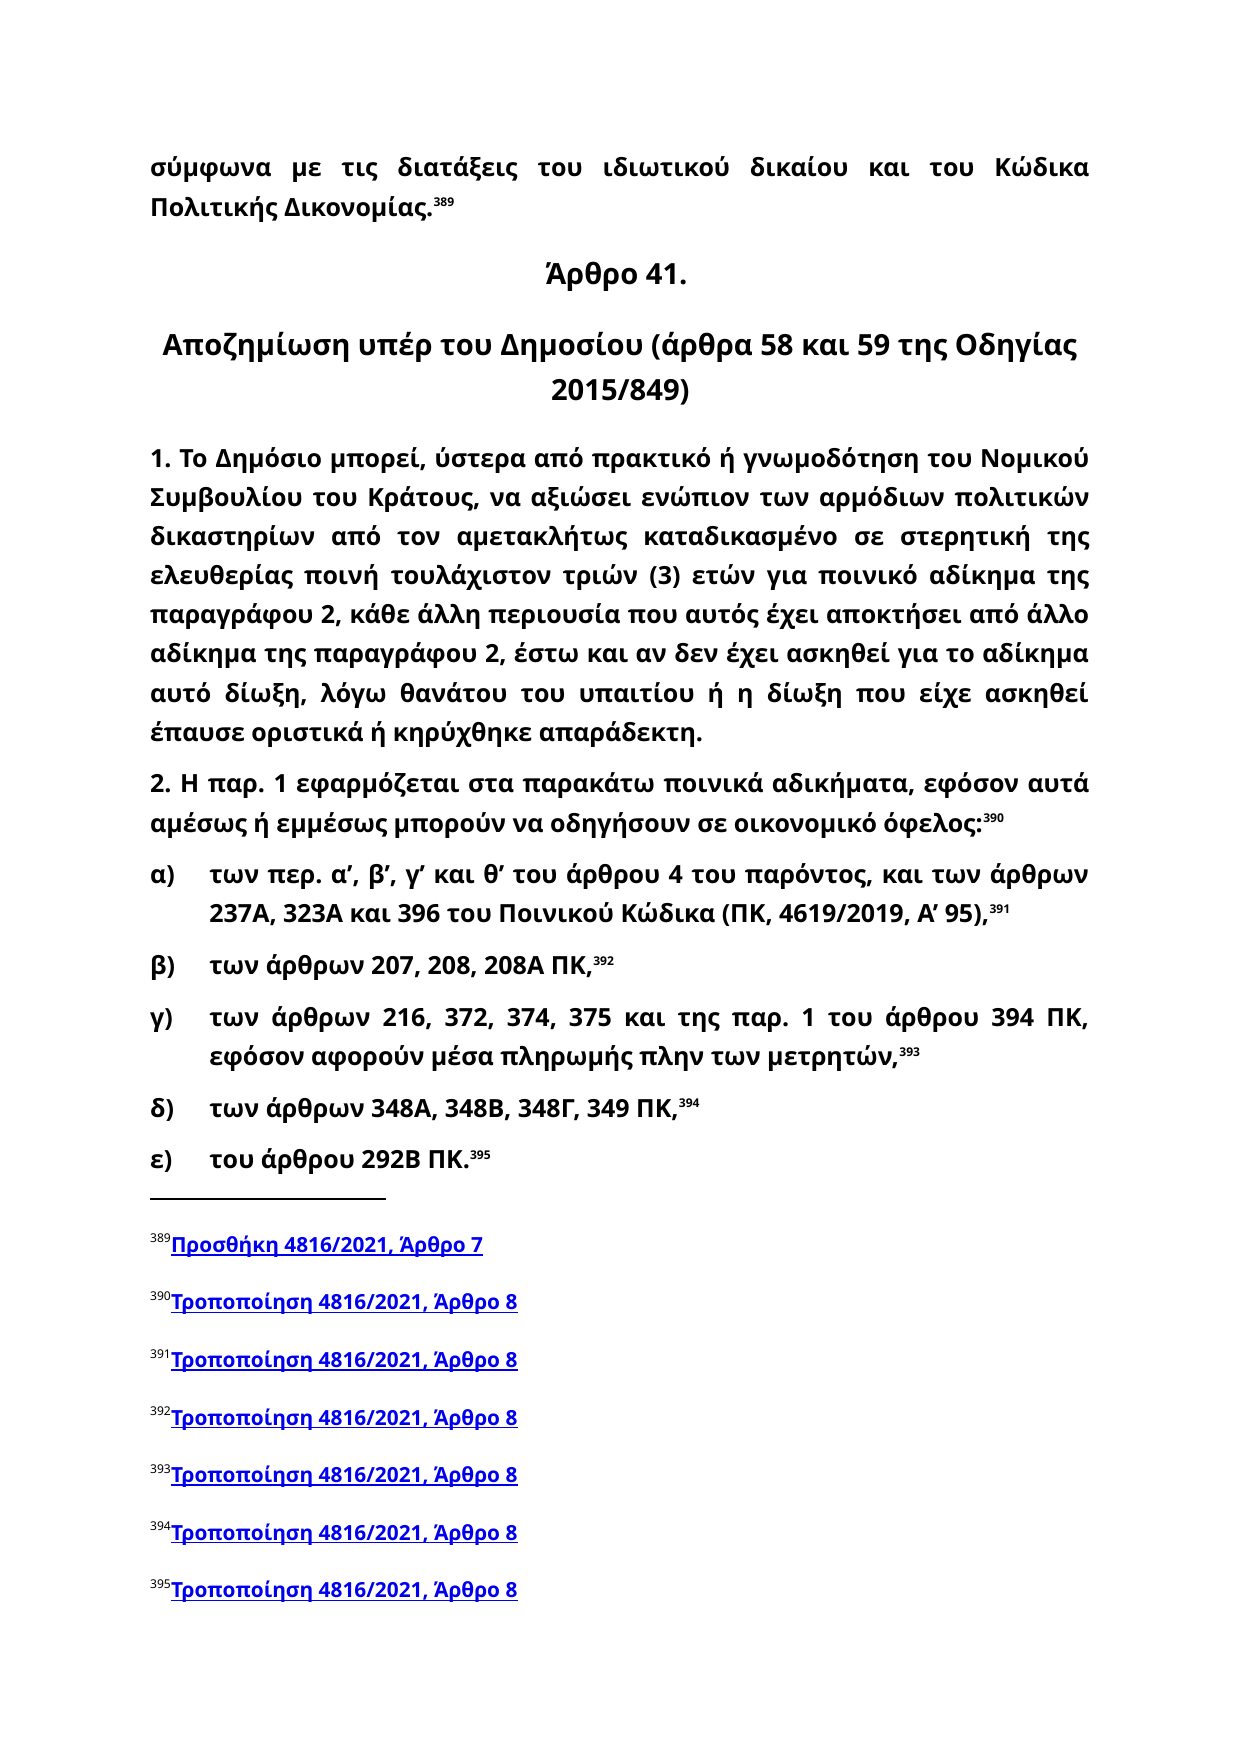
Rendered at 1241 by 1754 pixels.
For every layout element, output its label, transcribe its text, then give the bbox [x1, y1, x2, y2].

list β) των άρθρων 207, 208, 208Α ΠΚ, [150, 948, 1090, 982]
list δ) των άρθρων 348Α, 348Β, 348Γ, 349 ΠΚ, [150, 1090, 1090, 1124]
text Τροποποίηση 4816/2021, Άρθρο 8 [150, 1518, 1090, 1546]
text σύμφωνα με τις διατάξεις του ιδιωτικού δικαίου και του Κώδικα Πολιτικής Δικονομίας. [150, 150, 1090, 223]
subtitle Άρθρο 41. [150, 253, 1090, 293]
text 1. Το Δημόσιο μπορεί, ύστερα από πρακτικό ή γνωμοδότηση του Νομικού Συμβουλίου του Κράτους, να αξιώσει ενώπιον των αρμόδιων πολιτικών δικαστηρίων από τον αμετακλήτως καταδικασμένο σε στερητική της ελευθερίας ποινή τουλάχιστον τριών (3) ετών για ποινικό αδίκημα της παραγράφου 2, κάθε άλλη περιουσία που αυτός έχει αποκτήσει από άλλο αδίκημα της παραγράφου 2, έστω και αν δεν έχει ασκηθεί για το αδίκημα αυτό δίωξη, λόγω θανάτου του υπαιτίου ή η δίωξη που είχε ασκηθεί έπαυσε οριστικά ή κηρύχθηκε απαράδεκτη. [150, 440, 1090, 748]
text Τροποποίηση 4816/2021, Άρθρο 8 [150, 1345, 1090, 1373]
list ε) του άρθρου 292Β ΠΚ. [150, 1142, 1090, 1176]
text Τροποποίηση 4816/2021, Άρθρο 8 [150, 1287, 1090, 1316]
list γ) των άρθρων 216, 372, 374, 375 και της παρ. 1 του άρθρου 394 ΠΚ, εφόσον αφορούν μέσα πληρωμής πλην των μετρητών, [150, 999, 1090, 1073]
text Τροποποίηση 4816/2021, Άρθρο 8 [150, 1460, 1090, 1489]
list α) των περ. α’, β’, γ’ και θ’ του άρθρου 4 του παρόντος, και των άρθρων 237Α, 323Α και 396 του Ποινικού Κώδικα (ΠΚ, 4619/2019, Α’ 95), [150, 857, 1090, 930]
text 2. Η παρ. 1 εφαρμόζεται στα παρακάτω ποινικά αδικήματα, εφόσον αυτά αμέσως ή εμμέσως μπορούν να οδηγήσουν σε οικονομικό όφελος: [150, 766, 1090, 839]
text Προσθήκη 4816/2021, Άρθρο 7 [150, 1230, 1090, 1258]
text Τροποποίηση 4816/2021, Άρθρο 8 [150, 1576, 1090, 1604]
subtitle Αποζημίωση υπέρ του Δημοσίου (άρθρα 58 και 59 της Οδηγίας 2015/849) [150, 324, 1090, 409]
text Τροποποίηση 4816/2021, Άρθρο 8 [150, 1403, 1090, 1431]
